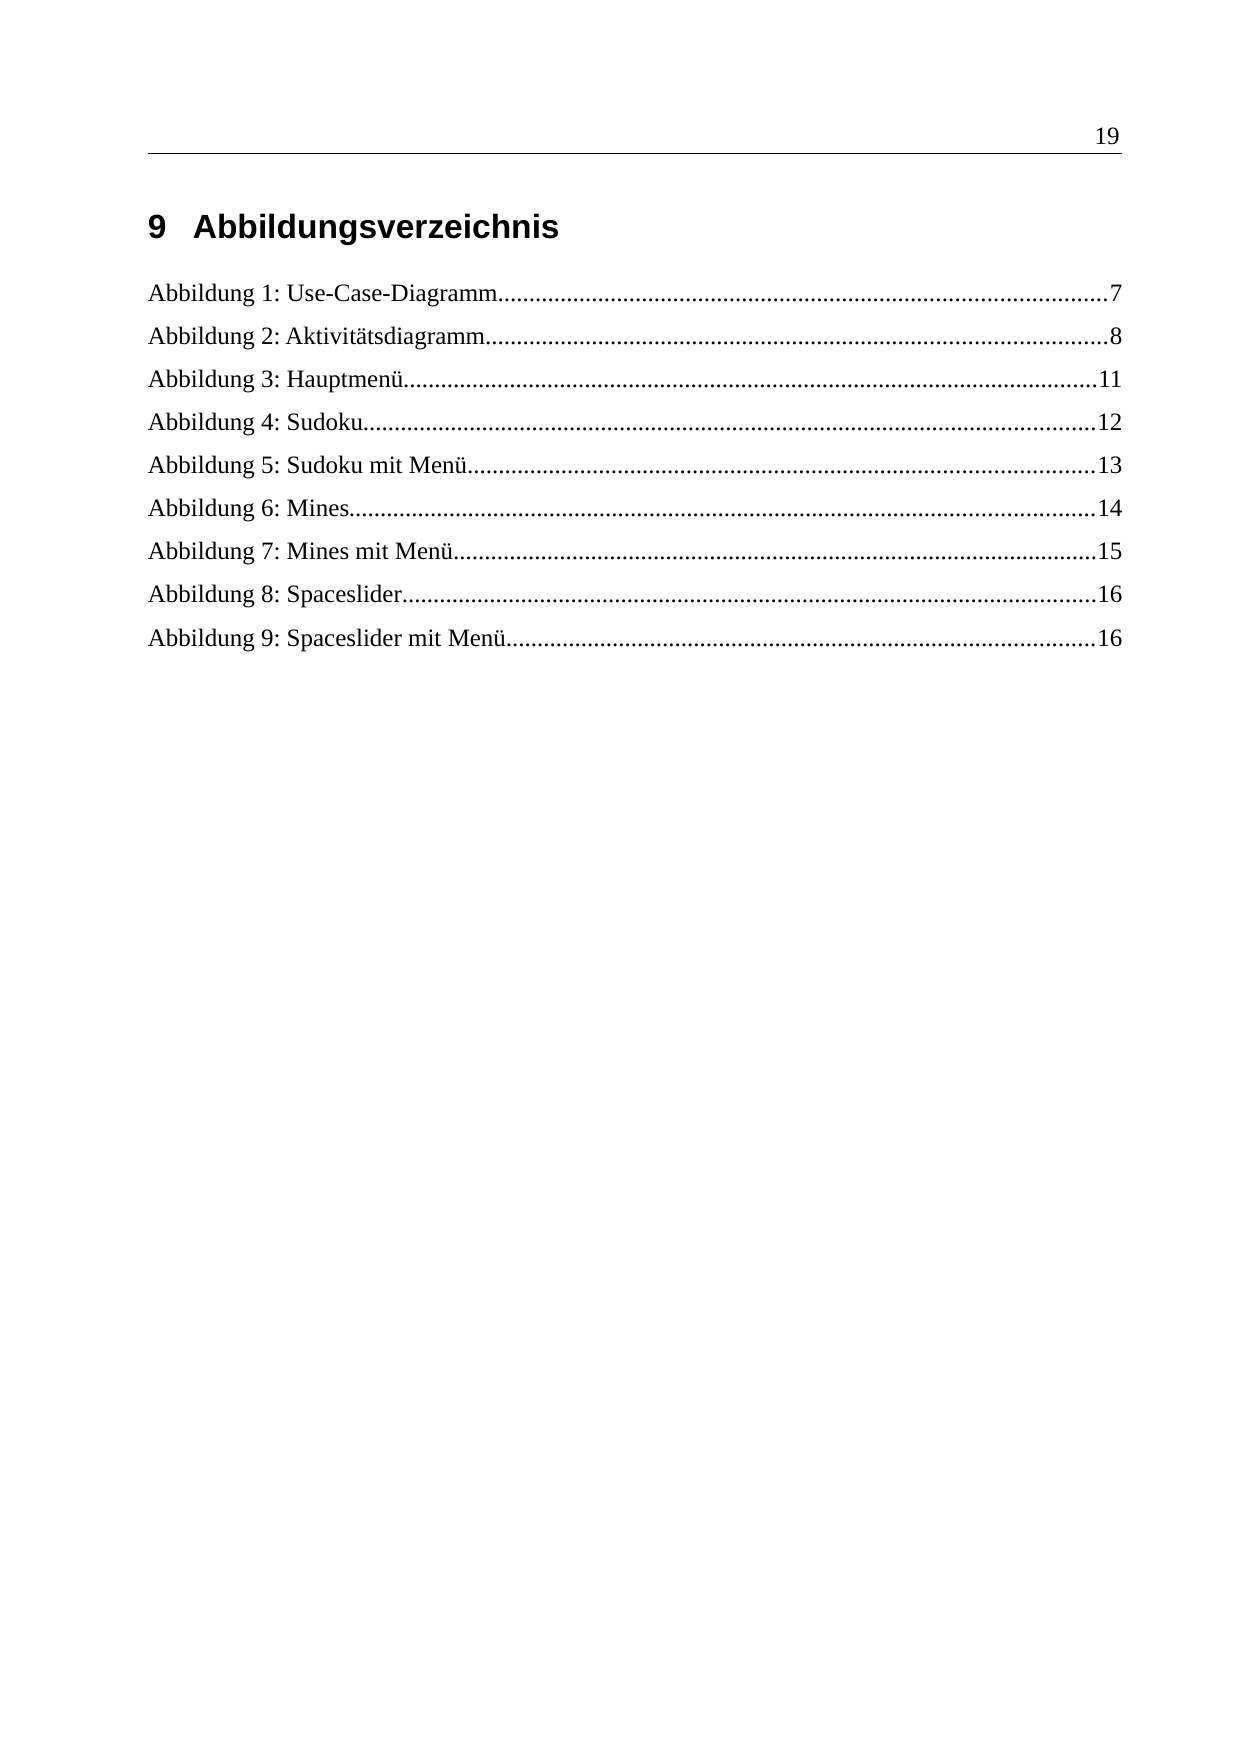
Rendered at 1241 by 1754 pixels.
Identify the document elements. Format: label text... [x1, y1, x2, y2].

text Abbildung 7: Mines mit Menü 15 [148, 536, 1122, 565]
text Abbildung 5: Sudoku mit Menü 13 [148, 450, 1122, 479]
text Abbildung 8: Spaceslider 16 [148, 579, 1122, 608]
subtitle Abbildungsverzeichnis [148, 207, 1122, 246]
text Abbildung 1: Use-Case-Diagramm 7 [148, 278, 1122, 306]
text Abbildung 9: Spaceslider mit Menü 16 [148, 623, 1122, 651]
text Abbildung 3: Hauptmenü 11 [148, 364, 1122, 393]
text Abbildung 2: Aktivitätsdiagramm 8 [148, 321, 1122, 349]
text Abbildung 6: Mines 14 [148, 493, 1122, 522]
text Abbildung 4: Sudoku 12 [148, 407, 1122, 436]
